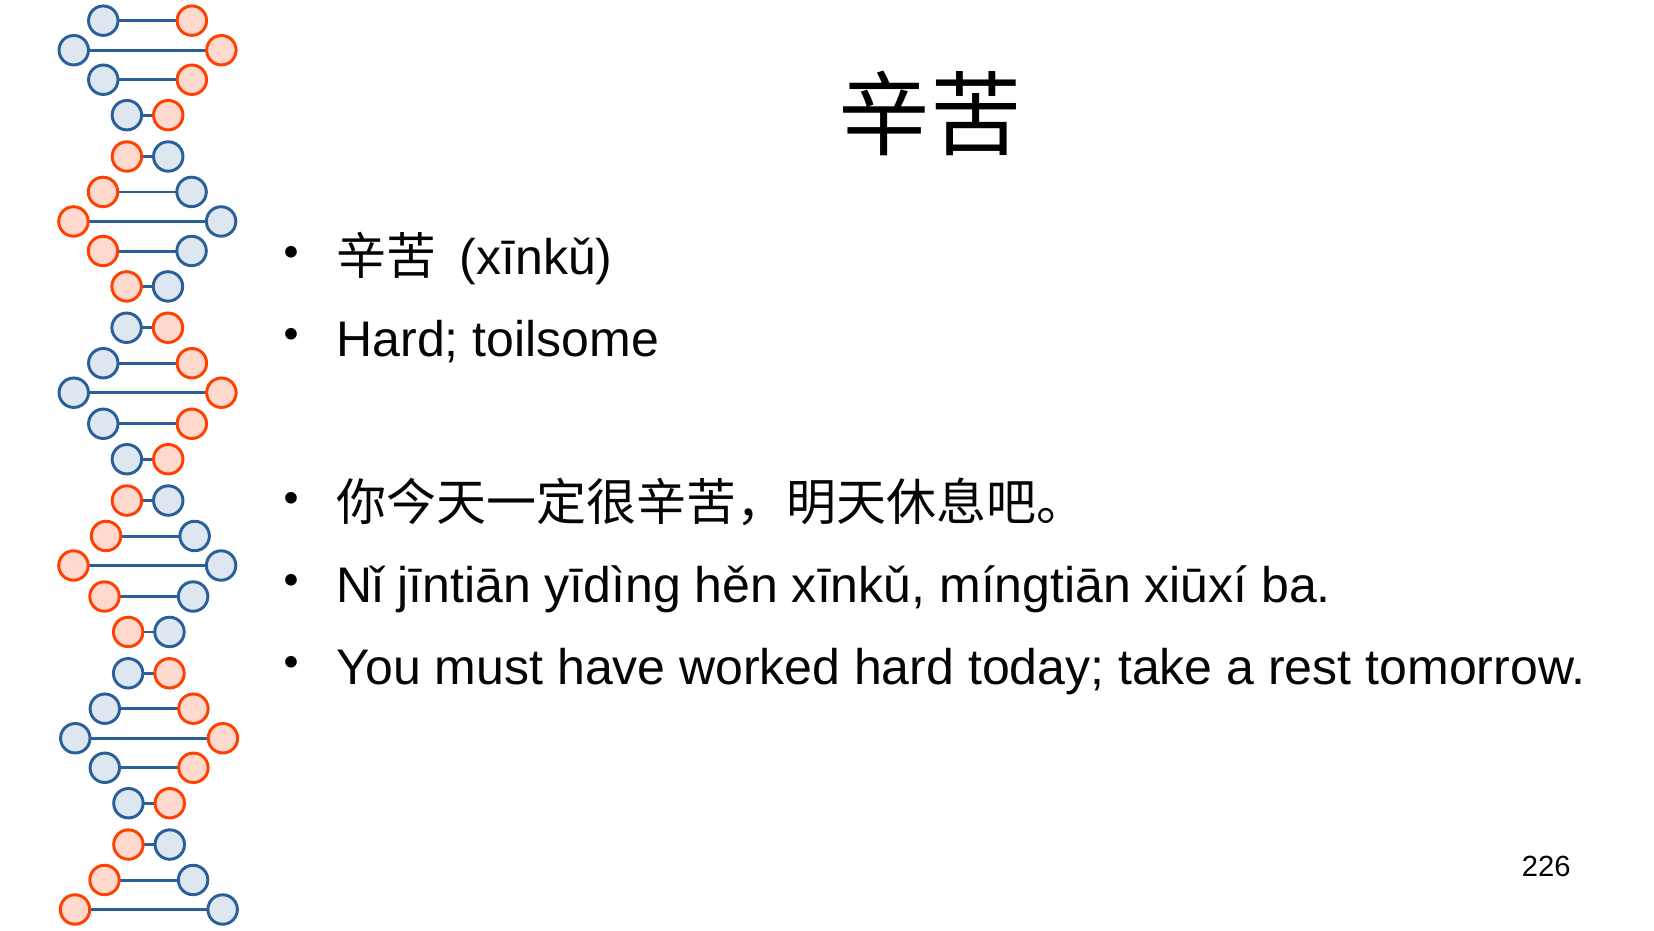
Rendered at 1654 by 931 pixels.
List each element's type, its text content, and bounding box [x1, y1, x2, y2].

list 辛苦 (xīnkǔ) Hard; toilsome 你今天一定很辛苦，明天休息吧。 Nǐ jīntiān yīdìng hěn xīnkǔ, míngtiān xiūxí ba. You must have worked hard today; take a rest tomorrow. [265, 224, 1595, 764]
title 辛苦 [265, 35, 1595, 189]
